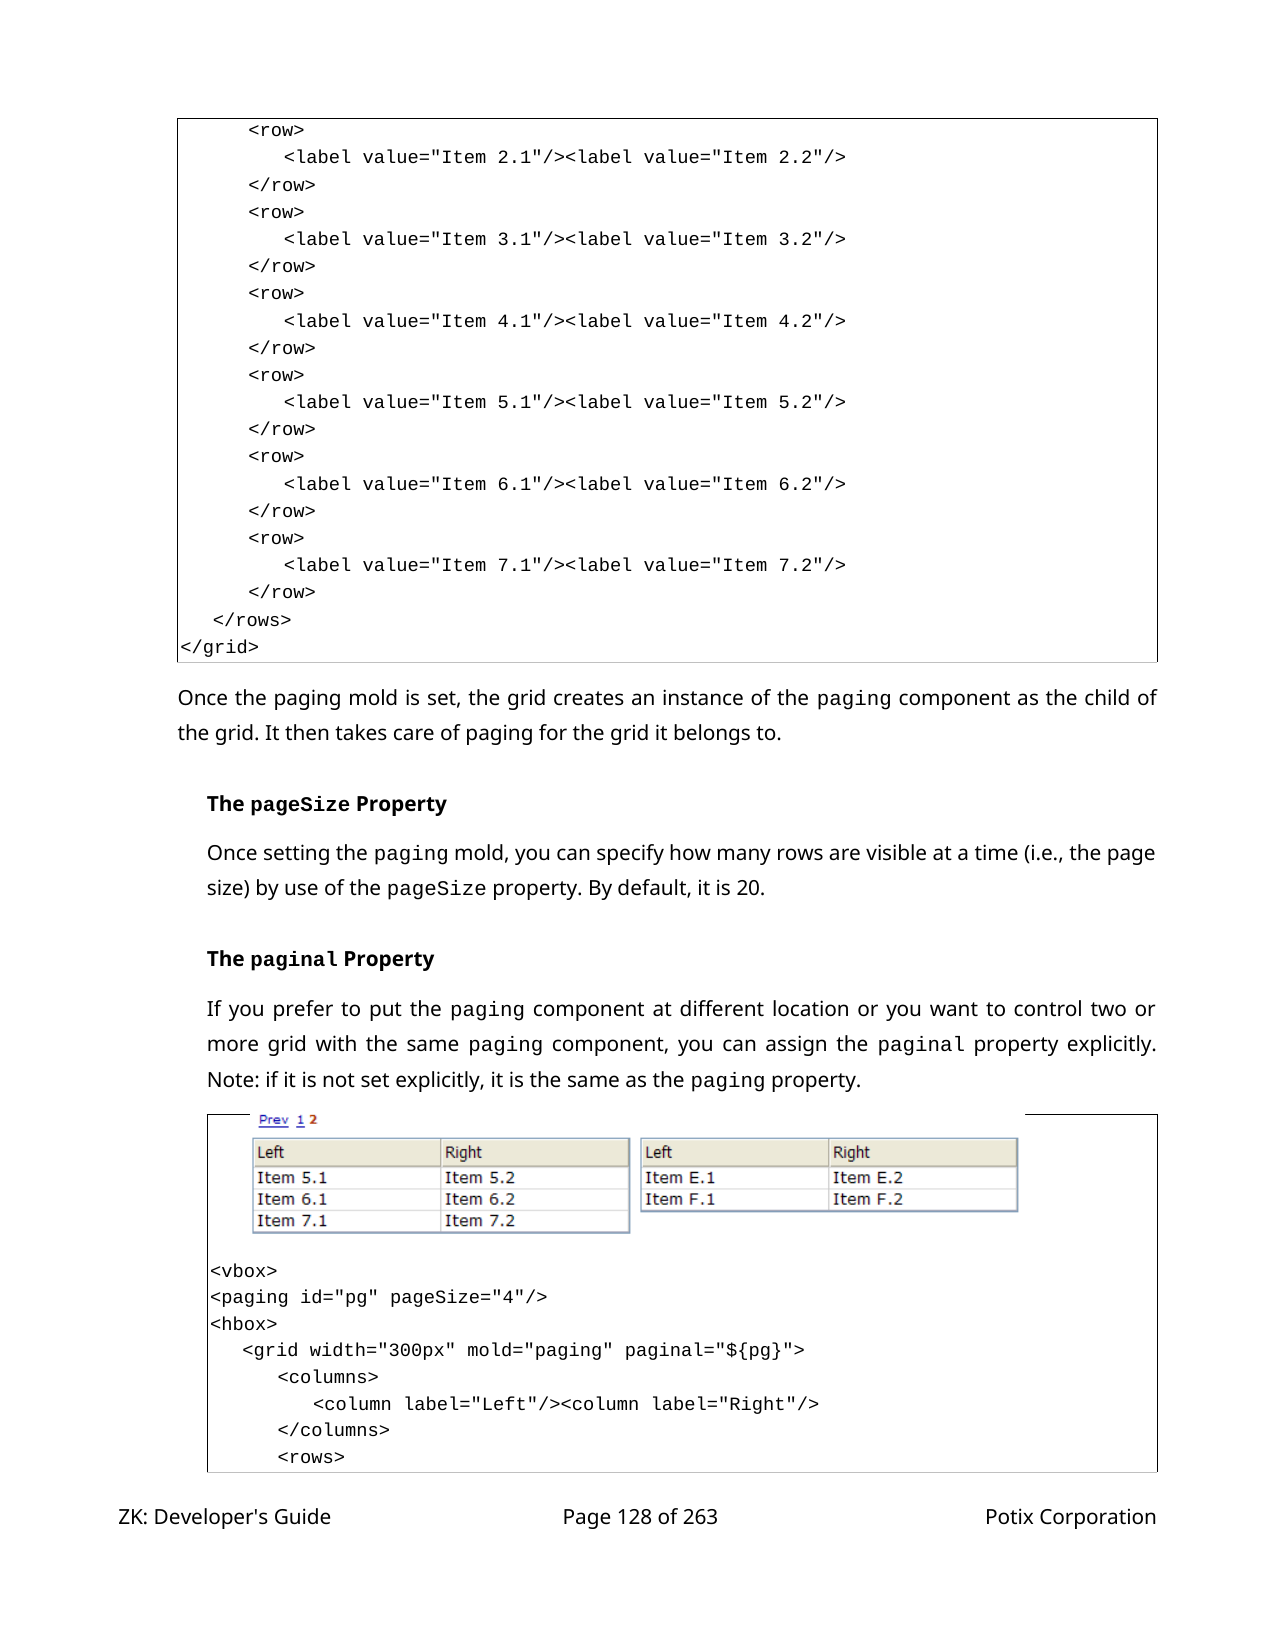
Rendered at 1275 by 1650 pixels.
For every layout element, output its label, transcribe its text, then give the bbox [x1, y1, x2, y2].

text <row> [178, 119, 1157, 142]
text </row> [178, 172, 1157, 197]
text </row> [178, 254, 1157, 278]
text If you prefer to put the paging component at different location or you want to control two or more grid with the same paging component, you can assign the paginal property explicitly. Note: if it is not set explicitly, it is the same as the paging property. [207, 994, 1157, 1093]
text </grid> [178, 635, 1157, 662]
text <row> [178, 444, 1157, 469]
text <vbox> <paging id="pg" pageSize="4"/> <hbox> <grid width="300px" mold="paging" paginal="${pg}"> <columns> <column label="Left"/><column label="Right"/> </columns> <rows> [208, 1257, 1157, 1472]
text <label value="Item 6.1"/><label value="Item 6.2"/> [178, 472, 1157, 496]
text </row> [178, 336, 1157, 360]
subtitle The pageSize Property [207, 789, 1157, 817]
text <row> [178, 200, 1157, 224]
text Once the paging mold is set, the grid creates an instance of the paging component as the child of the grid. It then takes care of paging for the grid it belongs to. [177, 683, 1157, 746]
text </row> [178, 580, 1157, 604]
text <label value="Item 4.1"/><label value="Item 4.2"/> [178, 308, 1157, 333]
subtitle The paginal Property [207, 944, 1157, 973]
text </rows> [178, 607, 1157, 632]
text <row> [178, 363, 1157, 387]
text <label value="Item 7.1"/><label value="Item 7.2"/> [178, 553, 1157, 577]
text <label value="Item 3.1"/><label value="Item 3.2"/> [178, 227, 1157, 251]
text </row> [178, 499, 1157, 523]
text <label value="Item 2.1"/><label value="Item 2.2"/> [178, 145, 1157, 169]
picture [250, 1111, 1025, 1239]
text Once setting the paging mold, you can specify how many rows are visible at a time (i.e., the page size) by use of the pageSize property. By default, it is 20. [207, 838, 1157, 902]
text <row> [178, 281, 1157, 306]
text </row> [178, 417, 1157, 441]
text <row> [178, 526, 1157, 550]
text <label value="Item 5.1"/><label value="Item 5.2"/> [178, 390, 1157, 414]
